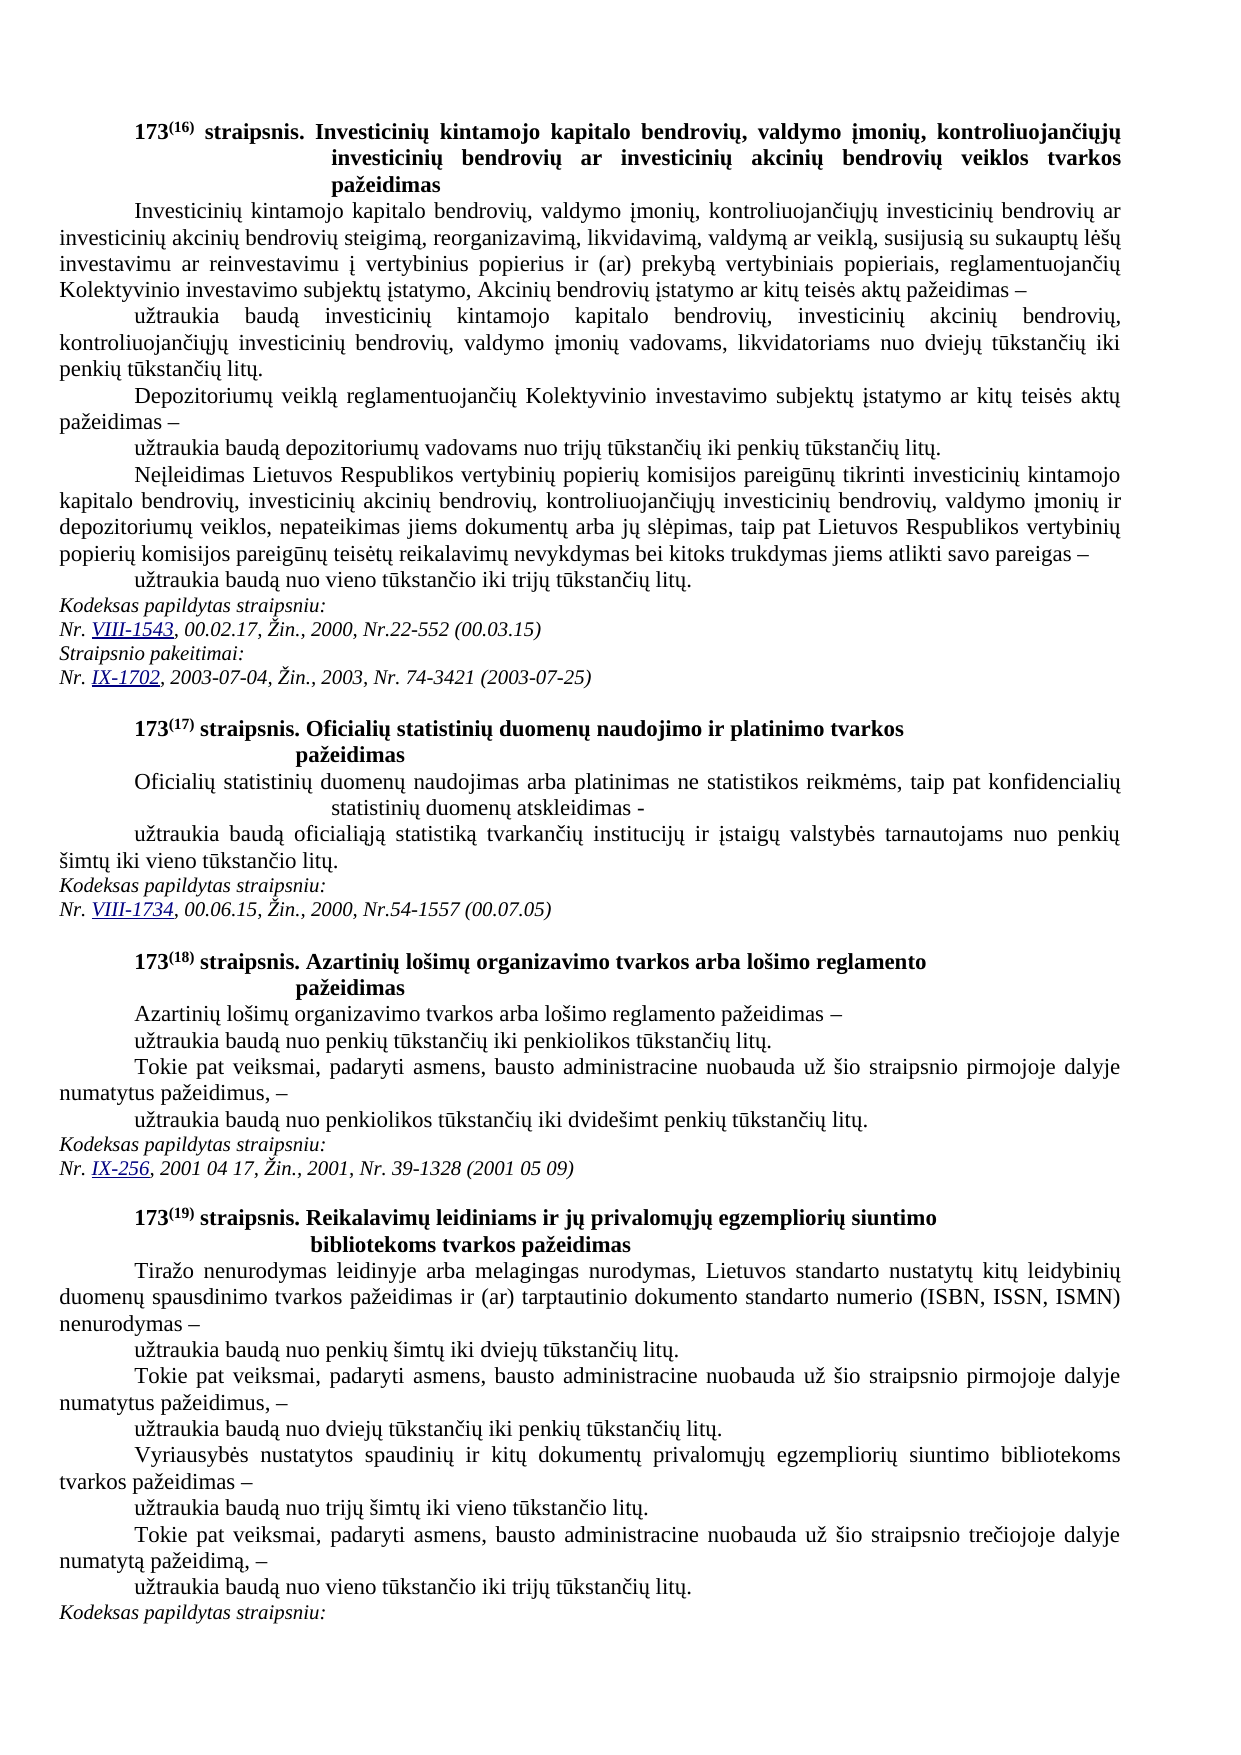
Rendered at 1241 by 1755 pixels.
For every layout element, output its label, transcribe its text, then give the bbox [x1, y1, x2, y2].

text 173(18) straipsnis. Azartinių lošimų organizavimo tvarkos arba lošimo reglamento [59, 948, 1122, 974]
text 173(16) straipsnis. Investicinių kintamojo kapitalo bendrovių, valdymo įmonių, kontroliuojančiųjų investicinių bendrovių ar investicinių akcinių bendrovių veiklos tvarkos pažeidimas [134, 118, 1122, 197]
text Kodeksas papildytas straipsniu: [59, 1600, 1122, 1624]
text Azartinių lošimų organizavimo tvarkos arba lošimo reglamento pažeidimas – [59, 1000, 1122, 1027]
text Nr. IX-1702, 2003-07-04, Žin., 2003, Nr. 74-3421 (2003-07-25) [59, 665, 1122, 689]
text užtraukia baudą oficialiąją statistiką tvarkančių institucijų ir įstaigų valstybės tarnautojams nuo penkių šimtų iki vieno tūkstančio litų. [59, 821, 1122, 873]
text užtraukia baudą depozitoriumų vadovams nuo trijų tūkstančių iki penkių tūkstančių litų. [59, 434, 1122, 461]
text užtraukia baudą nuo penkiolikos tūkstančių iki dvidešimt penkių tūkstančių litų. [59, 1106, 1122, 1132]
text Tokie pat veiksmai, padaryti asmens, bausto administracine nuobauda už šio straipsnio pirmojoje dalyje numatytus pažeidimus, – [59, 1362, 1122, 1415]
text pažeidimas [59, 741, 1122, 768]
text užtraukia baudą nuo penkių tūkstančių iki penkiolikos tūkstančių litų. [59, 1027, 1122, 1053]
text Nr. IX-256, 2001 04 17, Žin., 2001, Nr. 39-1328 (2001 05 09) [59, 1156, 1122, 1180]
text Neįleidimas Lietuvos Respublikos vertybinių popierių komisijos pareigūnų tikrinti investicinių kintamojo kapitalo bendrovių, investicinių akcinių bendrovių, kontroliuojančiųjų investicinių bendrovių, valdymo įmonių ir depozitoriumų veiklos, nepateikimas jiems dokumentų arba jų slėpimas, taip pat Lietuvos Respublikos vertybinių popierių komisijos pareigūnų teisėtų reikalavimų nevykdymas bei kitoks trukdymas jiems atlikti savo pareigas – [59, 461, 1122, 566]
text užtraukia baudą nuo dviejų tūkstančių iki penkių tūkstančių litų. [59, 1415, 1122, 1442]
text Oficialių statistinių duomenų naudojimas arba platinimas ne statistikos reikmėms, taip pat konfidencialių statistinių duomenų atskleidimas - [134, 768, 1122, 821]
text užtraukia baudą nuo vieno tūkstančio iki trijų tūkstančių litų. [59, 566, 1122, 592]
text Kodeksas papildytas straipsniu: [59, 592, 1122, 617]
text užtraukia baudą nuo penkių šimtų iki dviejų tūkstančių litų. [59, 1336, 1122, 1362]
text Vyriausybės nustatytos spaudinių ir kitų dokumentų privalomųjų egzempliorių siuntimo bibliotekoms tvarkos pažeidimas – [59, 1442, 1122, 1494]
text užtraukia baudą nuo vieno tūkstančio iki trijų tūkstančių litų. [59, 1573, 1122, 1600]
text Investicinių kintamojo kapitalo bendrovių, valdymo įmonių, kontroliuojančiųjų investicinių bendrovių ar investicinių akcinių bendrovių steigimą, reorganizavimą, likvidavimą, valdymą ar veiklą, susijusią su sukauptų lėšų investavimu ar reinvestavimu į vertybinius popierius ir (ar) prekybą vertybiniais popieriais, reglamentuojančių Kolektyvinio investavimo subjektų įstatymo, Akcinių bendrovių įstatymo ar kitų teisės aktų pažeidimas – [59, 197, 1122, 303]
text Kodeksas papildytas straipsniu: [59, 873, 1122, 897]
text Tokie pat veiksmai, padaryti asmens, bausto administracine nuobauda už šio straipsnio pirmojoje dalyje numatytus pažeidimus, – [59, 1053, 1122, 1106]
text Kodeksas papildytas straipsniu: [59, 1132, 1122, 1156]
text Nr. VIII-1543, 00.02.17, Žin., 2000, Nr.22-552 (00.03.15) [59, 617, 1122, 641]
text Nr. VIII-1734, 00.06.15, Žin., 2000, Nr.54-1557 (00.07.05) [59, 897, 1122, 921]
text bibliotekoms tvarkos pažeidimas [59, 1231, 1122, 1257]
text užtraukia baudą investicinių kintamojo kapitalo bendrovių, investicinių akcinių bendrovių, kontroliuojančiųjų investicinių bendrovių, valdymo įmonių vadovams, likvidatoriams nuo dviejų tūkstančių iki penkių tūkstančių litų. [59, 303, 1122, 382]
text Tokie pat veiksmai, padaryti asmens, bausto administracine nuobauda už šio straipsnio trečiojoje dalyje numatytą pažeidimą, – [59, 1521, 1122, 1573]
text Tiražo nenurodymas leidinyje arba melagingas nurodymas, Lietuvos standarto nustatytų kitų leidybinių duomenų spausdinimo tvarkos pažeidimas ir (ar) tarptautinio dokumento standarto numerio (ISBN, ISSN, ISMN) nenurodymas – [59, 1257, 1122, 1336]
text 173(17) straipsnis. Oficialių statistinių duomenų naudojimo ir platinimo tvarkos [59, 715, 1122, 741]
text Depozitoriumų veiklą reglamentuojančių Kolektyvinio investavimo subjektų įstatymo ar kitų teisės aktų pažeidimas – [59, 382, 1122, 434]
text užtraukia baudą nuo trijų šimtų iki vieno tūkstančio litų. [59, 1494, 1122, 1521]
text Straipsnio pakeitimai: [59, 641, 1122, 665]
text pažeidimas [59, 974, 1122, 1000]
text 173(19) straipsnis. Reikalavimų leidiniams ir jų privalomųjų egzempliorių siuntimo [59, 1204, 1122, 1231]
